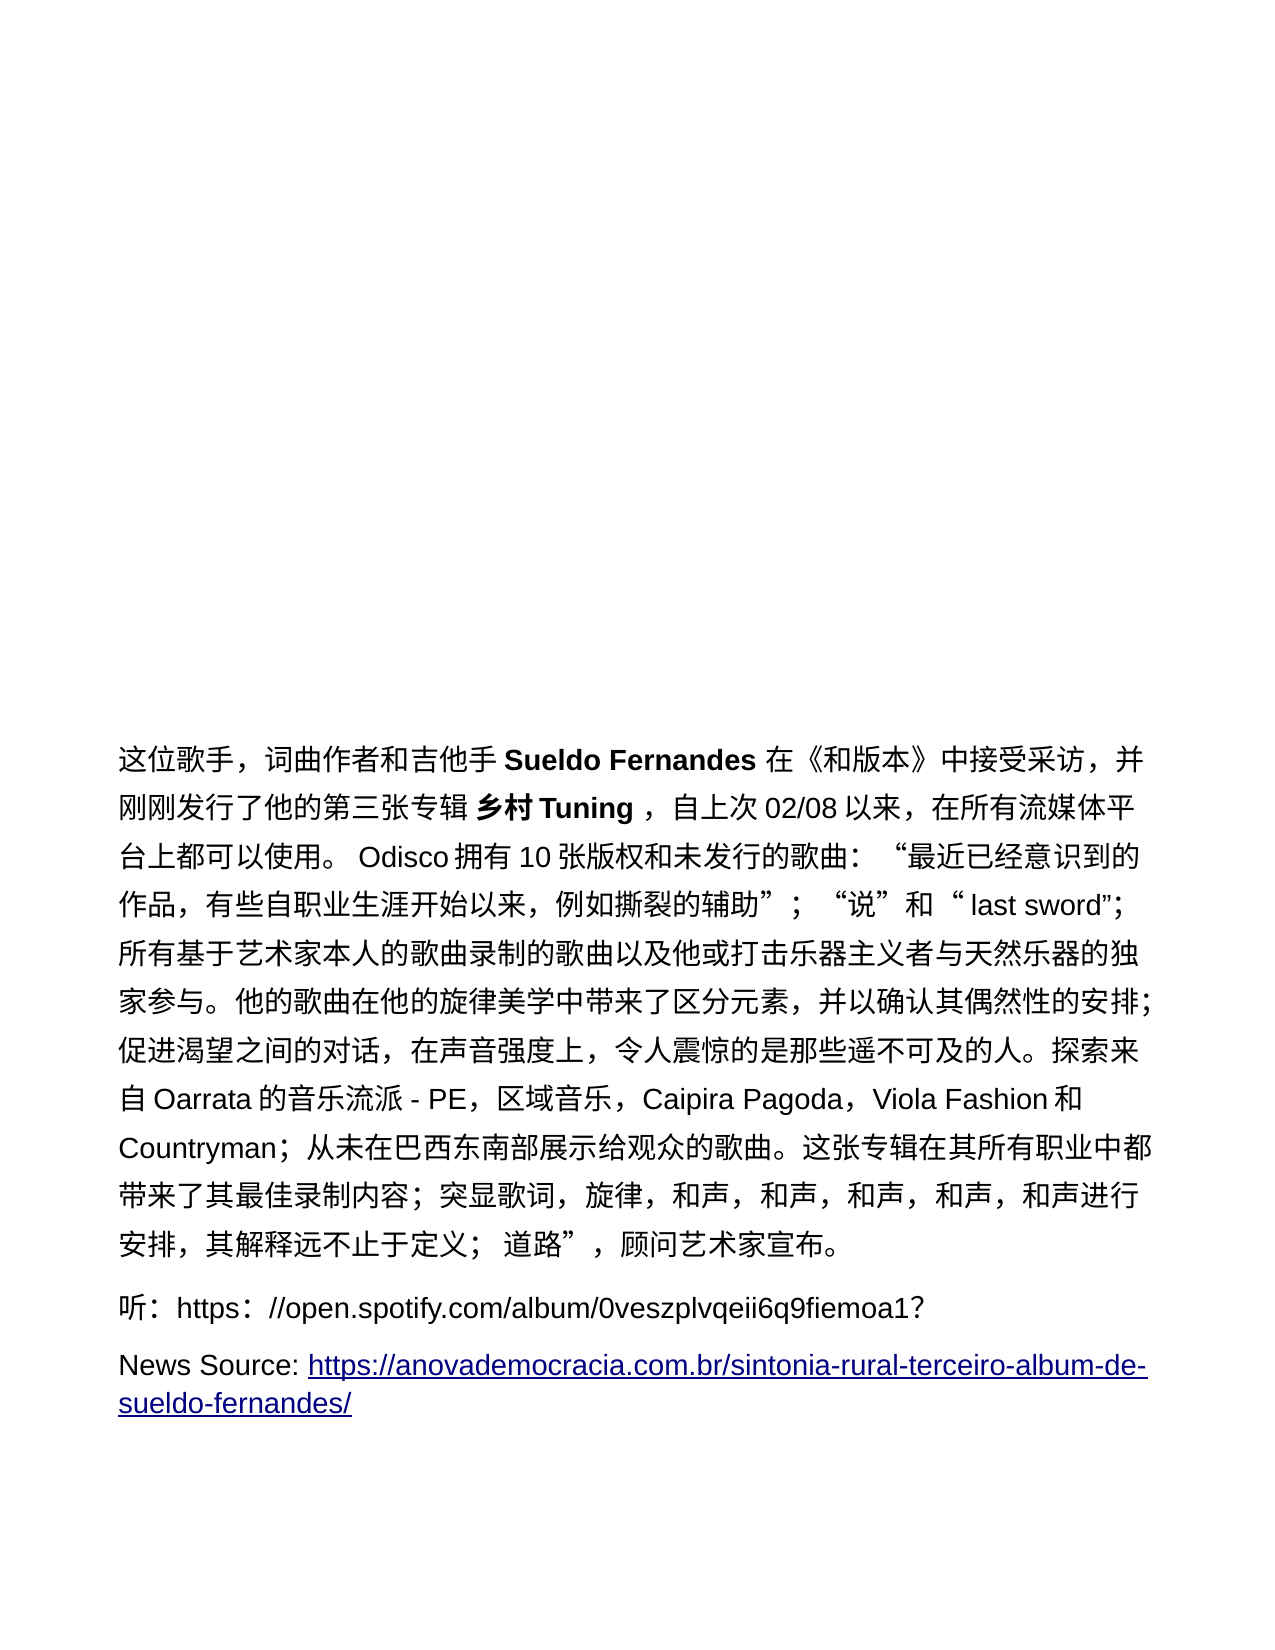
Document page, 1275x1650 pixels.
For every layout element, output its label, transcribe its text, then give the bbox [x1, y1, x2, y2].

text 听：https：//open.spotify.com/album/0veszplvqeii6q9fiemoa1？ [118, 1285, 1157, 1327]
text News Source: https://anovademocracia.com.br/sintonia-rural-terceiro-album-de-sueldo-fernandes/ [118, 1348, 1157, 1420]
text 这位歌手，词曲作者和吉他手 Sueldo Fernandes 在《和版本》中接受采访，并刚刚发行了他的第三张专辑 乡村Tuning ，自上次02/08以来，在所有流媒体平台上都可以使用。 Odisco拥有10张版权和未发行的歌曲：“最近已经意识到的作品，有些自职业生涯开始以来，例如撕裂的辅助”；“说”和“ last sword”；所有基于艺术家本人的歌曲录制的歌曲以及他或打击乐器主义者与天然乐器的独家参与。他的歌曲在他的旋律美学中带来了区分元素，并以确认其偶然性的安排；促进渴望之间的对话，在声音强度上，令人震惊的是那些遥不可及的人。探索来自Oarrata的音乐流派 - PE，区域音乐，Caipira Pagoda，Viola Fashion和Countryman；从未在巴西东南部展示给观众的歌曲。这张专辑在其所有职业中都带来了其最佳录制内容；突显歌词，旋律，和声，和声，和声，和声，和声进行安排，其解释远不止于定义； 道路”，顾问艺术家宣布。 [118, 118, 1157, 1264]
